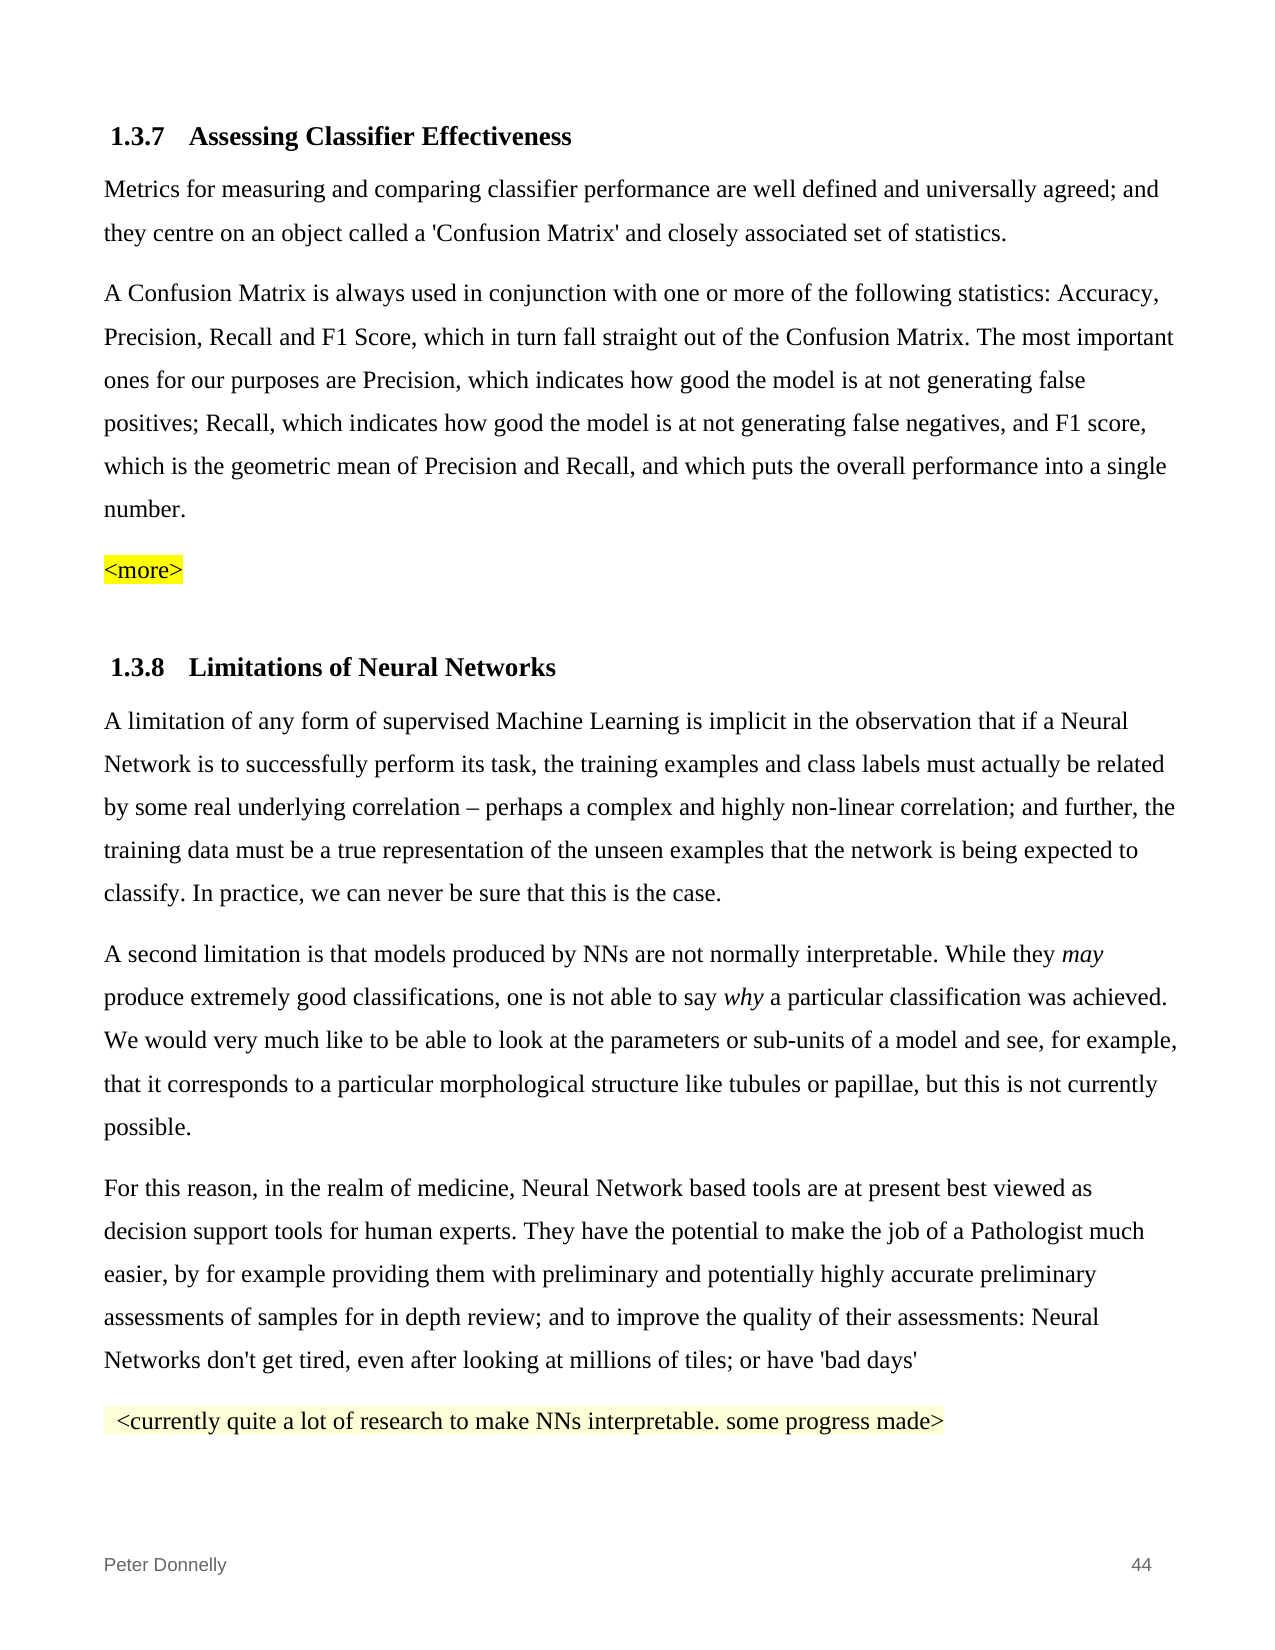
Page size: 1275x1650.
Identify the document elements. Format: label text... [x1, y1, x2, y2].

subtitle Assessing Classifier Effectiveness [103, 120, 1181, 151]
text For this reason, in the realm of medicine, Neural Network based tools are at present best viewed as decision support tools for human experts. They have the potential to make the job of a Pathologist much easier, by for example providing them with preliminary and potentially highly accurate preliminary assessments of samples for in depth review; and to improve the quality of their assessments: Neural Networks don't get tired, even after looking at millions of tiles; or have 'bad days' [103, 1173, 1181, 1374]
text <currently quite a lot of research to make NNs interpretable. some progress made> [103, 1406, 1181, 1435]
text A Confusion Matrix is always used in conjunction with one or more of the following statistics: Accuracy, Precision, Recall and F1 Score, which in turn fall straight out of the Confusion Matrix. The most important ones for our purposes are Precision, which indicates how good the model is at not generating false positives; Recall, which indicates how good the model is at not generating false negatives, and F1 score, which is the geometric mean of Precision and Recall, and which puts the overall performance into a single number. [103, 278, 1181, 523]
subtitle Limitations of Neural Networks [103, 651, 1181, 682]
text A limitation of any form of supervised Machine Learning is implicit in the observation that if a Neural Network is to successfully perform its task, the training examples and class labels must actually be related by some real underlying correlation – perhaps a complex and highly non-linear correlation; and further, the training data must be a true representation of the unseen examples that the network is being expected to classify. In practice, we can never be sure that this is the case. [103, 706, 1181, 907]
text Metrics for measuring and comparing classifier performance are well defined and universally agreed; and they centre on an object called a 'Confusion Matrix' and closely associated set of statistics. [103, 174, 1181, 246]
text <more> [103, 555, 1181, 584]
text A second limitation is that models produced by NNs are not normally interpretable. While they may produce extremely good classifications, one is not able to say why a particular classification was achieved. We would very much like to be able to look at the parameters or sub-units of a model and see, for example, that it corresponds to a particular morphological structure like tubules or papillae, but this is not currently possible. [103, 939, 1181, 1141]
